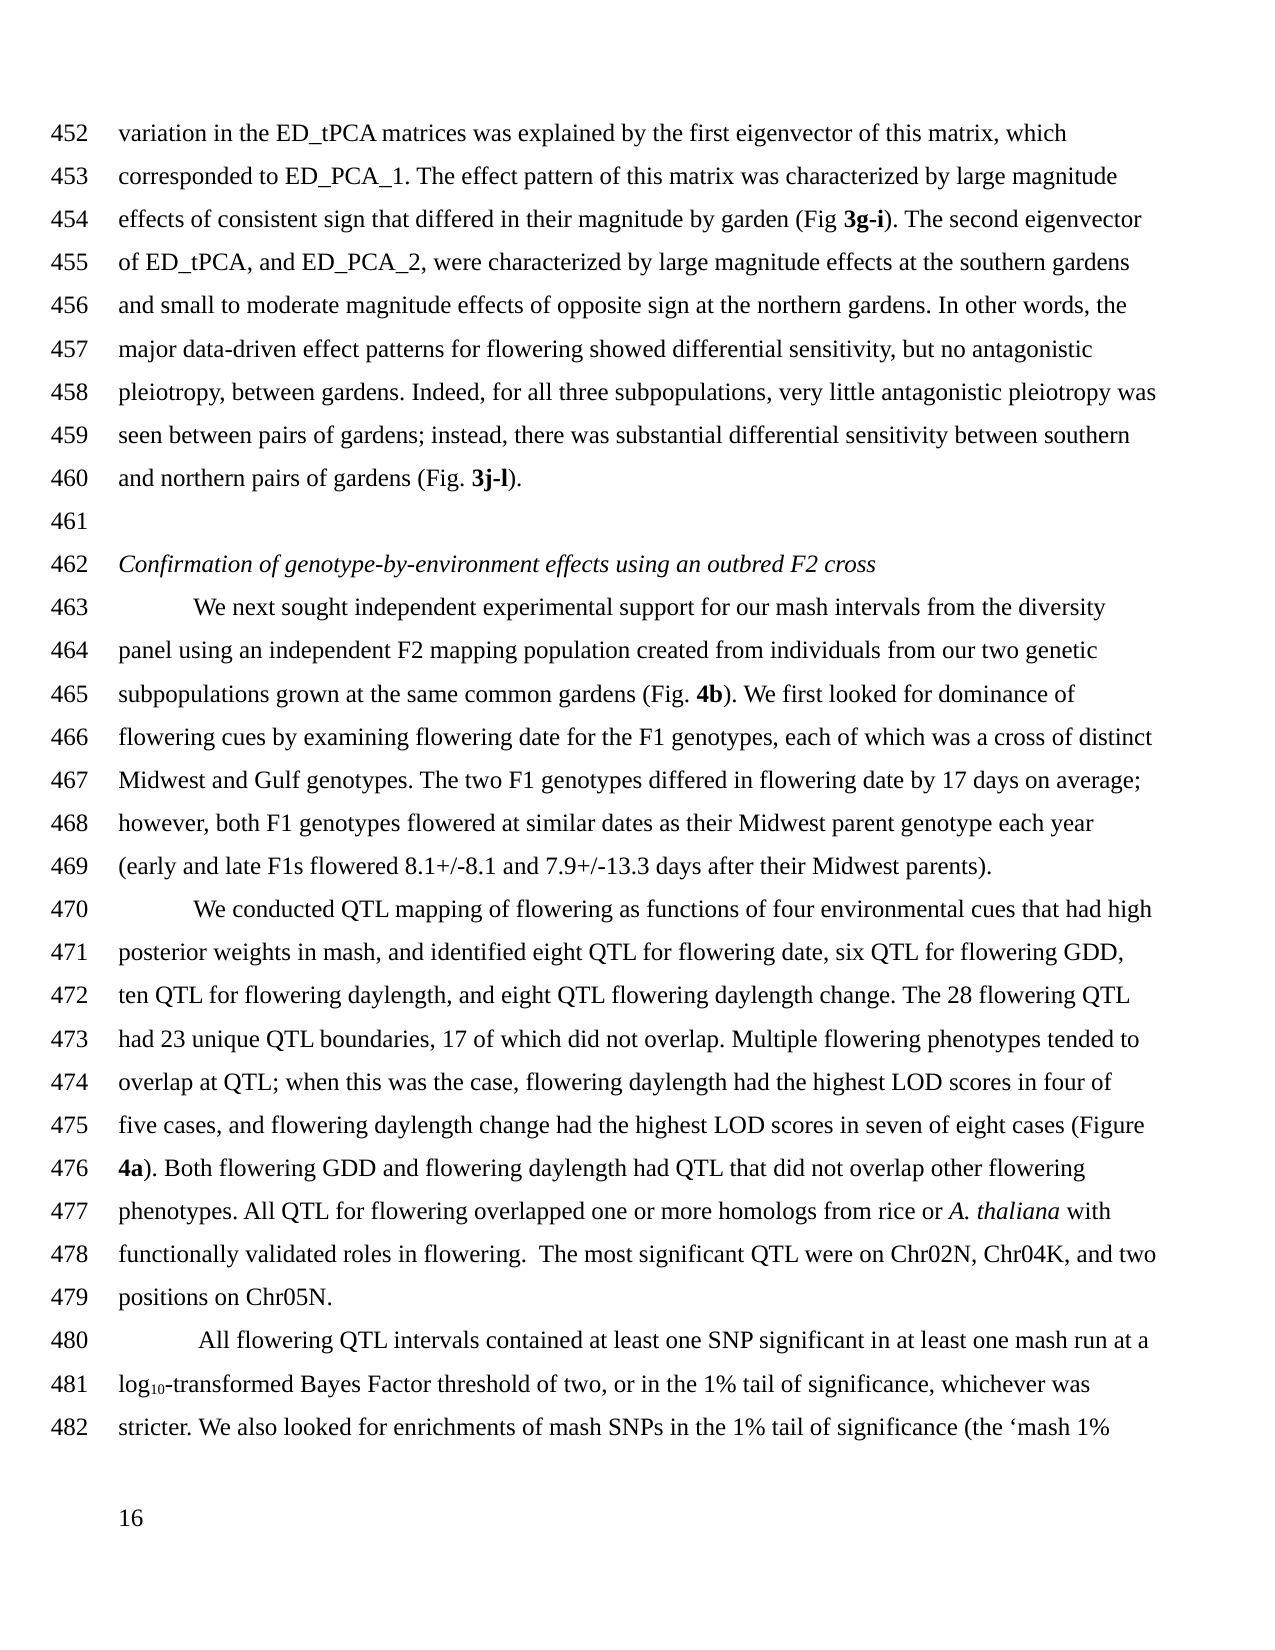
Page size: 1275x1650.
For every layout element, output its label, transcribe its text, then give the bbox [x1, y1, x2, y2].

text All flowering QTL intervals contained at least one SNP significant in at least one mash run at a log10-transformed Bayes Factor threshold of two, or in the 1% tail of significance, whichever was stricter. We also looked for enrichments of mash SNPs in the 1% tail of significance (the ‘mash 1% [118, 1326, 1157, 1441]
text Confirmation of genotype-by-environment effects using an outbred F2 cross [118, 549, 1157, 578]
text variation in the ED_tPCA matrices was explained by the first eigenvector of this matrix, which corresponded to ED_PCA_1. The effect pattern of this matrix was characterized by large magnitude effects of consistent sign that differed in their magnitude by garden (Fig 3g-i). The second eigenvector of ED_tPCA, and ED_PCA_2, were characterized by large magnitude effects at the southern gardens and small to moderate magnitude effects of opposite sign at the northern gardens. In other words, the major data-driven effect patterns for flowering showed differential sensitivity, but no antagonistic pleiotropy, between gardens. Indeed, for all three subpopulations, very little antagonistic pleiotropy was seen between pairs of gardens; instead, there was substantial differential sensitivity between southern and northern pairs of gardens (Fig. 3j-l). [118, 118, 1157, 492]
text We next sought independent experimental support for our mash intervals from the diversity panel using an independent F2 mapping population created from individuals from our two genetic subpopulations grown at the same common gardens (Fig. 4b). We first looked for dominance of flowering cues by examining flowering date for the F1 genotypes, each of which was a cross of distinct Midwest and Gulf genotypes. The two F1 genotypes differed in flowering date by 17 days on average; however, both F1 genotypes flowered at similar dates as their Midwest parent genotype each year (early and late F1s flowered 8.1+/-8.1 and 7.9+/-13.3 days after their Midwest parents). [118, 592, 1157, 880]
text We conducted QTL mapping of flowering as functions of four environmental cues that had high posterior weights in mash, and identified eight QTL for flowering date, six QTL for flowering GDD, ten QTL for flowering daylength, and eight QTL flowering daylength change. The 28 flowering QTL had 23 unique QTL boundaries, 17 of which did not overlap. Multiple flowering phenotypes tended to overlap at QTL; when this was the case, flowering daylength had the highest LOD scores in four of five cases, and flowering daylength change had the highest LOD scores in seven of eight cases (Figure 4a). Both flowering GDD and flowering daylength had QTL that did not overlap other flowering phenotypes. All QTL for flowering overlapped one or more homologs from rice or A. thaliana with functionally validated roles in flowering. The most significant QTL were on Chr02N, Chr04K, and two positions on Chr05N. [118, 894, 1157, 1311]
